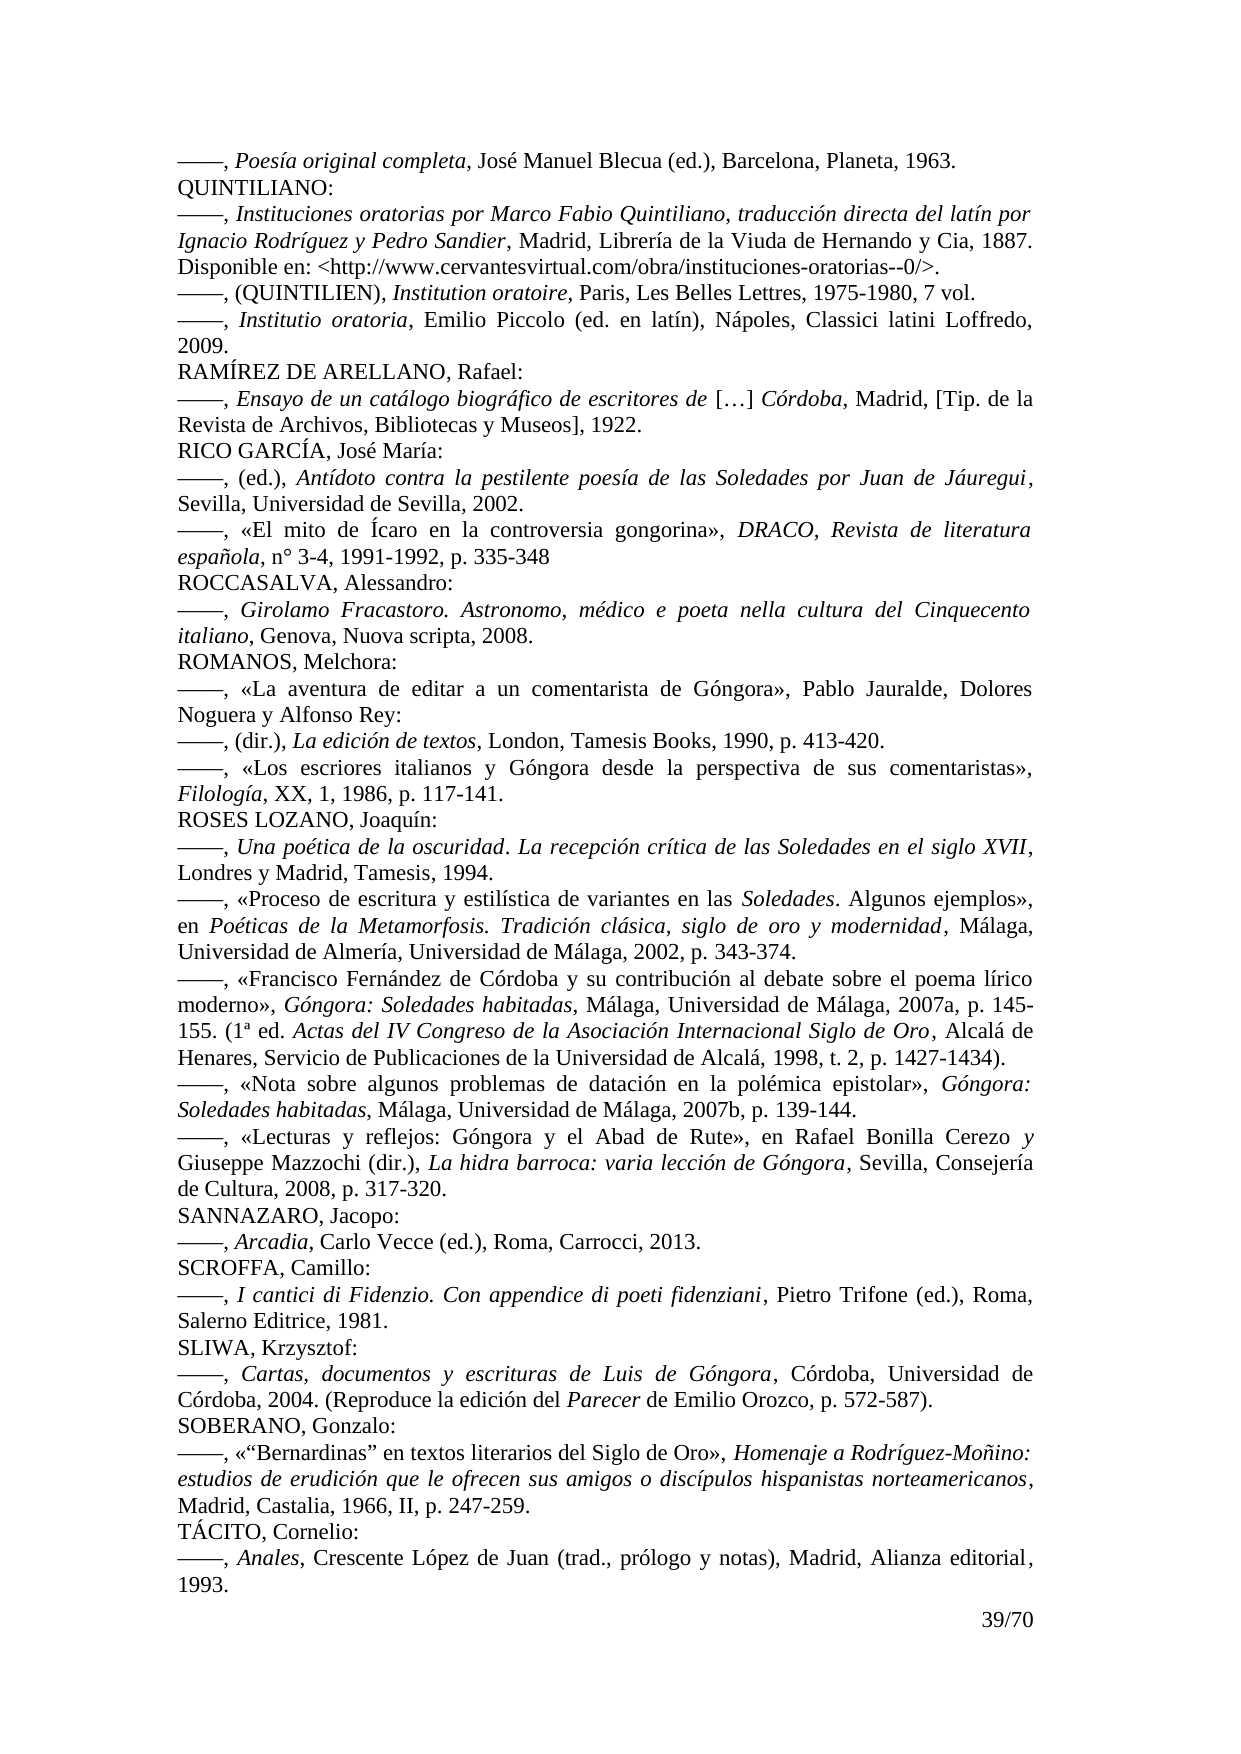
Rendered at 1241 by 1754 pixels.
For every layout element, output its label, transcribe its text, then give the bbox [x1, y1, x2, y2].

text ——, Instituciones oratorias por Marco Fabio Quintiliano, traducción directa del latín por Ignacio Rodríguez y Pedro Sandier, Madrid, Librería de la Viuda de Hernando y Cia, 1887. Disponible en: <http://www.cervantesvirtual.com/obra/instituciones-oratorias--0/>. [177, 200, 1034, 279]
text Roses Lozano, Joaquín: [177, 806, 1034, 833]
text ROCCASALVA, Alessandro: [177, 569, 1034, 596]
text ——, «Lecturas y reflejos: Góngora y el Abad de Rute», en Rafael Bonilla Cerezo y Giuseppe Mazzochi (dir.), La hidra barroca: varia lección de Góngora, Sevilla, Consejería de Cultura, 2008, p. 317-320. [177, 1123, 1034, 1202]
text SOBERANO, Gonzalo: [177, 1413, 1034, 1439]
text ——, «“Bernardinas” en textos literarios del Siglo de Oro», Homenaje a Rodríguez-Moñino: estudios de erudición que le ofrecen sus amigos o discípulos hispanistas norteamericanos, Madrid, Castalia, 1966, II, p. 247-259. [177, 1439, 1034, 1518]
text Rico García, José María: [177, 437, 1034, 464]
text ——, (ed.), Antídoto contra la pestilente poesía de las Soledades por Juan de Jáuregui, Sevilla, Universidad de Sevilla, 2002. [177, 464, 1034, 517]
text ——, Institutio oratoria, Emilio Piccolo (ed. en latín), Nápoles, Classici latini Loffredo, 2009. [177, 306, 1034, 358]
text ——, (dir.), La edición de textos, London, Tamesis Books, 1990, p. 413-420. [177, 727, 1034, 754]
text ——, Una poética de la oscuridad. La recepción crítica de las Soledades en el siglo XVII, Londres y Madrid, Tamesis, 1994. [177, 833, 1034, 886]
text ——, «Los escriores italianos y Góngora desde la perspectiva de sus comentaristas», Filología, XX, 1, 1986, p. 117-141. [177, 754, 1034, 806]
text Scroffa, Camillo: [177, 1254, 1034, 1281]
text ——, Arcadia, Carlo Vecce (ed.), Roma, Carrocci, 2013. [177, 1228, 1034, 1254]
text Sliwa, Krzysztof: [177, 1333, 1034, 1360]
text ——, «Proceso de escritura y estilística de variantes en las Soledades. Algunos ejemplos», en Poéticas de la Metamorfosis. Tradición clásica, siglo de oro y modernidad, Málaga, Universidad de Almería, Universidad de Málaga, 2002, p. 343-374. [177, 886, 1034, 964]
text ——, Cartas, documentos y escrituras de Luis de Góngora, Córdoba, Universidad de Córdoba, 2004. (Reproduce la edición del Parecer de Emilio Orozco, p. 572-587). [177, 1360, 1034, 1413]
text ——, «Francisco Fernández de Córdoba y su contribución al debate sobre el poema lírico moderno», Góngora: Soledades habitadas, Málaga, Universidad de Málaga, 2007a, p. 145-155. (1ª ed. Actas del IV Congreso de la Asociación Internacional Siglo de Oro, Alcalá de Henares, Servicio de Publicaciones de la Universidad de Alcalá, 1998, t. 2, p. 1427-1434). [177, 964, 1034, 1070]
text QUINTILIANO: [177, 174, 1034, 200]
text ——, (Quintilien), Institution oratoire, Paris, Les Belles Lettres, 1975-1980, 7 vol. [177, 279, 1034, 306]
text ——, «El mito de Ícaro en la controversia gongorina», DRACO, Revista de literatura española, n° 3-4, 1991-1992, p. 335-348 [177, 517, 1034, 569]
text ——, «La aventura de editar a un comentarista de Góngora», Pablo Jauralde, Dolores Noguera y Alfonso Rey: [177, 675, 1034, 727]
text ——, I cantici di Fidenzio. Con appendice di poeti fidenziani, Pietro Trifone (ed.), Roma, Salerno Editrice, 1981. [177, 1281, 1034, 1333]
text Ramírez de Arellano, Rafael: [177, 358, 1034, 385]
text ——, Girolamo Fracastoro. Astronomo, médico e poeta nella cultura del Cinquecento italiano, Genova, Nuova scripta, 2008. [177, 596, 1034, 648]
text ——, Ensayo de un catálogo biográfico de escritores de […] Córdoba, Madrid, [Tip. de la Revista de Archivos, Bibliotecas y Museos], 1922. [177, 385, 1034, 437]
text ——, Anales, Crescente López de Juan (trad., prólogo y notas), Madrid, Alianza editorial, 1993. [177, 1544, 1034, 1597]
text ROMANOS, Melchora: [177, 648, 1034, 675]
text ——, «Nota sobre algunos problemas de datación en la polémica epistolar», Góngora: Soledades habitadas, Málaga, Universidad de Málaga, 2007b, p. 139-144. [177, 1070, 1034, 1123]
text ——, Poesía original completa, José Manuel Blecua (ed.), Barcelona, Planeta, 1963. [177, 148, 1034, 174]
text SANNAZARO, Jacopo: [177, 1202, 1034, 1228]
text TÁCITO, Cornelio: [177, 1518, 1034, 1544]
